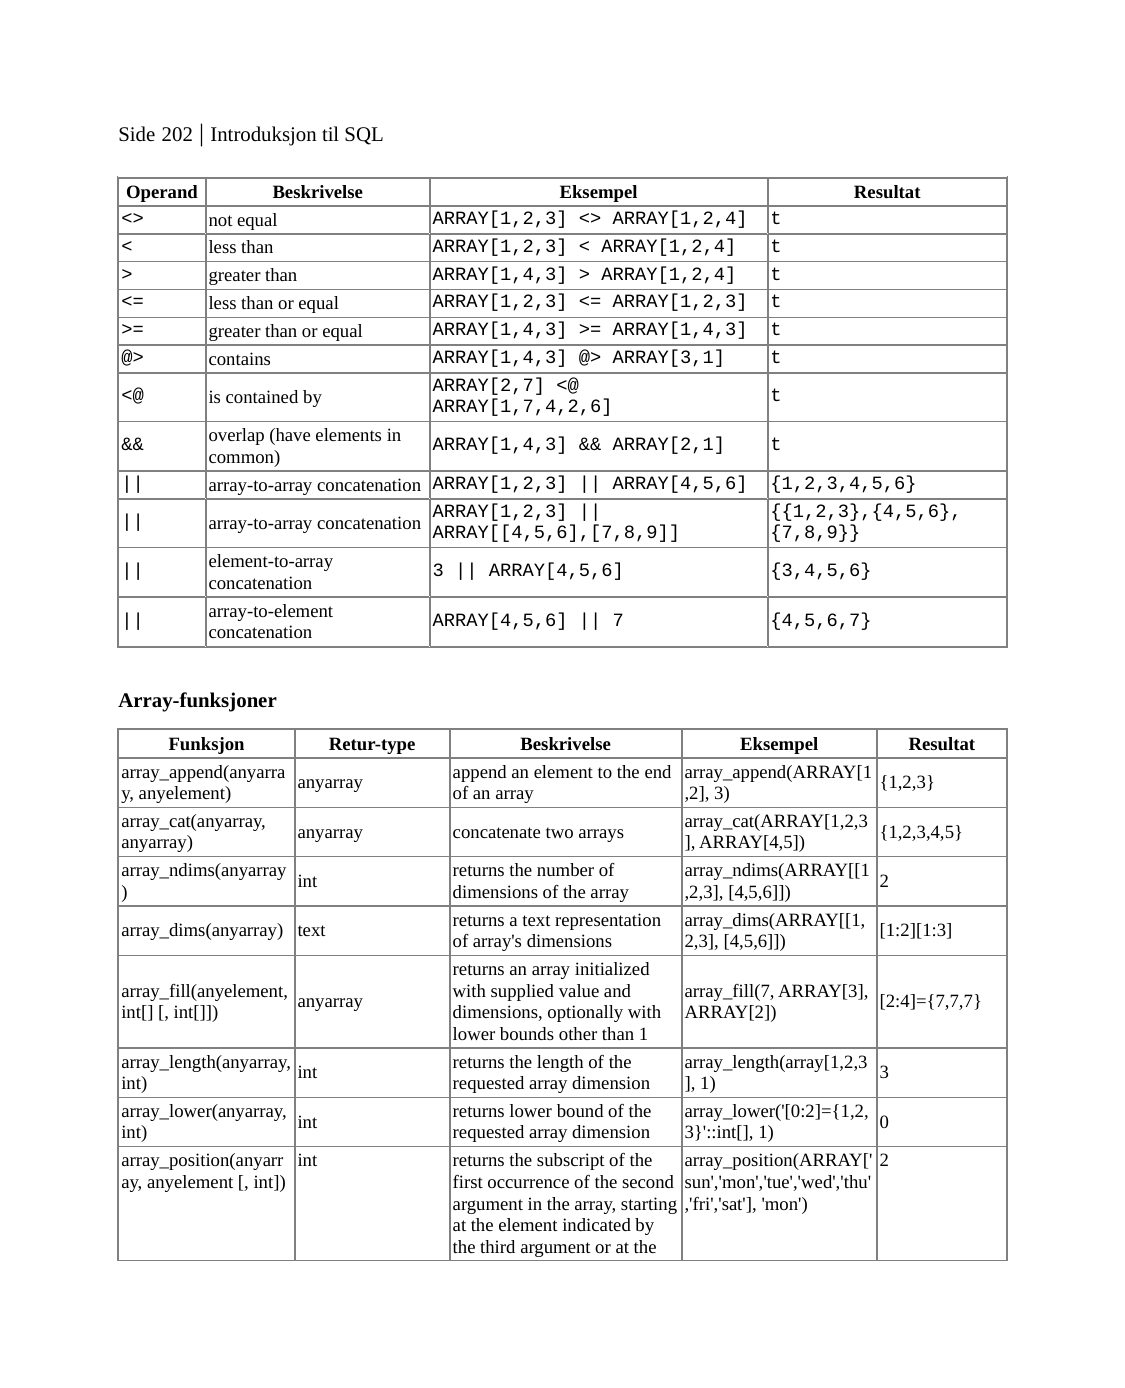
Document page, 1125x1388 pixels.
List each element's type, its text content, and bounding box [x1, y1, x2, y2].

table_cell ARRAY[1,4,3] @> ARRAY[3,1] [431, 346, 767, 372]
table_cell t [769, 235, 1006, 261]
table_cell 2 [878, 1147, 1006, 1260]
table_cell int [296, 1098, 449, 1146]
table_cell [1:2][1:3] [878, 907, 1006, 955]
table_cell array_position(anyarray, anyelement [, int]) [119, 1147, 294, 1260]
table_cell {1,2,3,4,5} [878, 808, 1006, 856]
table_cell int [296, 1147, 449, 1260]
table_cell || [119, 500, 205, 547]
table_cell {3,4,5,6} [769, 548, 1006, 596]
table_cell t [769, 290, 1006, 317]
table_cell ARRAY[1,2,3] || ARRAY[[4,5,6],[7,8,9]] [431, 500, 767, 547]
table_cell contains [207, 346, 429, 372]
table_cell returns an array initialized with supplied value and dimensions, optionally with lower bounds other than 1 [451, 956, 681, 1047]
table_cell || [119, 472, 205, 498]
table_cell array_dims(anyarray) [119, 907, 294, 955]
table_cell ARRAY[1,2,3] < ARRAY[1,2,4] [431, 235, 767, 261]
table_cell element-to-array concatenation [207, 548, 429, 596]
table_cell concatenate two arrays [451, 808, 681, 856]
table_cell array_dims(ARRAY[[1,2,3], [4,5,6]]) [683, 907, 876, 955]
table_cell int [296, 857, 449, 905]
table_cell array_append(anyarray, anyelement) [119, 759, 294, 807]
table_cell not equal [207, 207, 429, 233]
table_cell array-to-array concatenation [207, 500, 429, 547]
table_cell <@ [119, 374, 205, 421]
table_cell t [769, 318, 1006, 344]
table_cell returns a text representation of array's dimensions [451, 907, 681, 955]
table_cell array_length(array[1,2,3], 1) [683, 1049, 876, 1097]
table_cell returns the length of the requested array dimension [451, 1049, 681, 1097]
table_cell t [769, 346, 1006, 372]
table_cell array_cat(ARRAY[1,2,3], ARRAY[4,5]) [683, 808, 876, 856]
table_cell || [119, 598, 205, 646]
table_cell array_lower('[0:2]={1,2,3}'::int[], 1) [683, 1098, 876, 1146]
table_cell is contained by [207, 374, 429, 421]
table_cell {{1,2,3},{4,5,6},{7,8,9}} [769, 500, 1006, 547]
table_cell array_fill(anyelement, int[] [, int[]]) [119, 956, 294, 1047]
table_cell ARRAY[1,4,3] && ARRAY[2,1] [431, 422, 767, 470]
text Array-funksjoner [118, 688, 1007, 712]
table_cell t [769, 207, 1006, 233]
table_cell array_append(ARRAY[1,2], 3) [683, 759, 876, 807]
table_cell text [296, 907, 449, 955]
table_cell {1,2,3,4,5,6} [769, 472, 1006, 498]
table_cell ARRAY[1,2,3] || ARRAY[4,5,6] [431, 472, 767, 498]
table_cell overlap (have elements in common) [207, 422, 429, 470]
table_cell ARRAY[1,4,3] > ARRAY[1,2,4] [431, 262, 767, 289]
table_header Eksempel [431, 179, 767, 205]
table_cell array-to-array concatenation [207, 472, 429, 498]
table_cell anyarray [296, 956, 449, 1047]
table_cell 2 [878, 857, 1006, 905]
table_cell t [769, 262, 1006, 289]
table_cell greater than or equal [207, 318, 429, 344]
table_cell array_length(anyarray, int) [119, 1049, 294, 1097]
table_cell returns the number of dimensions of the array [451, 857, 681, 905]
table_cell && [119, 422, 205, 470]
table_cell int [296, 1049, 449, 1097]
table_header Retur-type [296, 730, 449, 757]
table_cell 3 [878, 1049, 1006, 1097]
table_cell 3 || ARRAY[4,5,6] [431, 548, 767, 596]
table_cell greater than [207, 262, 429, 289]
table_cell > [119, 262, 205, 289]
table_cell >= [119, 318, 205, 344]
table_cell array_ndims(anyarray) [119, 857, 294, 905]
table_header Funksjon [119, 730, 294, 757]
table_cell less than or equal [207, 290, 429, 317]
table_cell returns the subscript of the first occurrence of the second argument in the array, starting at the element indicated by the third argument or at the [451, 1147, 681, 1260]
table_cell array-to-element concatenation [207, 598, 429, 646]
table_cell || [119, 548, 205, 596]
table_cell array_fill(7, ARRAY[3], ARRAY[2]) [683, 956, 876, 1047]
table_cell ARRAY[1,4,3] >= ARRAY[1,4,3] [431, 318, 767, 344]
table_cell {1,2,3} [878, 759, 1006, 807]
table_cell array_cat(anyarray, anyarray) [119, 808, 294, 856]
table_cell t [769, 374, 1006, 421]
table_cell < [119, 235, 205, 261]
table_cell array_lower(anyarray, int) [119, 1098, 294, 1146]
table_header Beskrivelse [451, 730, 681, 757]
table_cell array_ndims(ARRAY[[1,2,3], [4,5,6]]) [683, 857, 876, 905]
table_header Resultat [878, 730, 1006, 757]
table_cell <= [119, 290, 205, 317]
table_cell append an element to the end of an array [451, 759, 681, 807]
table_cell <> [119, 207, 205, 233]
table_cell @> [119, 346, 205, 372]
table_cell anyarray [296, 808, 449, 856]
table_header Beskrivelse [207, 179, 429, 205]
table_cell returns lower bound of the requested array dimension [451, 1098, 681, 1146]
table_cell array_position(ARRAY['sun','mon','tue','wed','thu','fri','sat'], 'mon') [683, 1147, 876, 1260]
table_cell ARRAY[1,2,3] <> ARRAY[1,2,4] [431, 207, 767, 233]
table_cell t [769, 422, 1006, 470]
table_cell ARRAY[4,5,6] || 7 [431, 598, 767, 646]
table_header Eksempel [683, 730, 876, 757]
table_header Resultat [769, 179, 1006, 205]
table_cell ARRAY[2,7] <@ ARRAY[1,7,4,2,6] [431, 374, 767, 421]
table_cell ARRAY[1,2,3] <= ARRAY[1,2,3] [431, 290, 767, 317]
table_cell anyarray [296, 759, 449, 807]
table_header Operand [119, 179, 205, 205]
table_cell {4,5,6,7} [769, 598, 1006, 646]
table_cell less than [207, 235, 429, 261]
table_cell [2:4]={7,7,7} [878, 956, 1006, 1047]
table_cell 0 [878, 1098, 1006, 1146]
